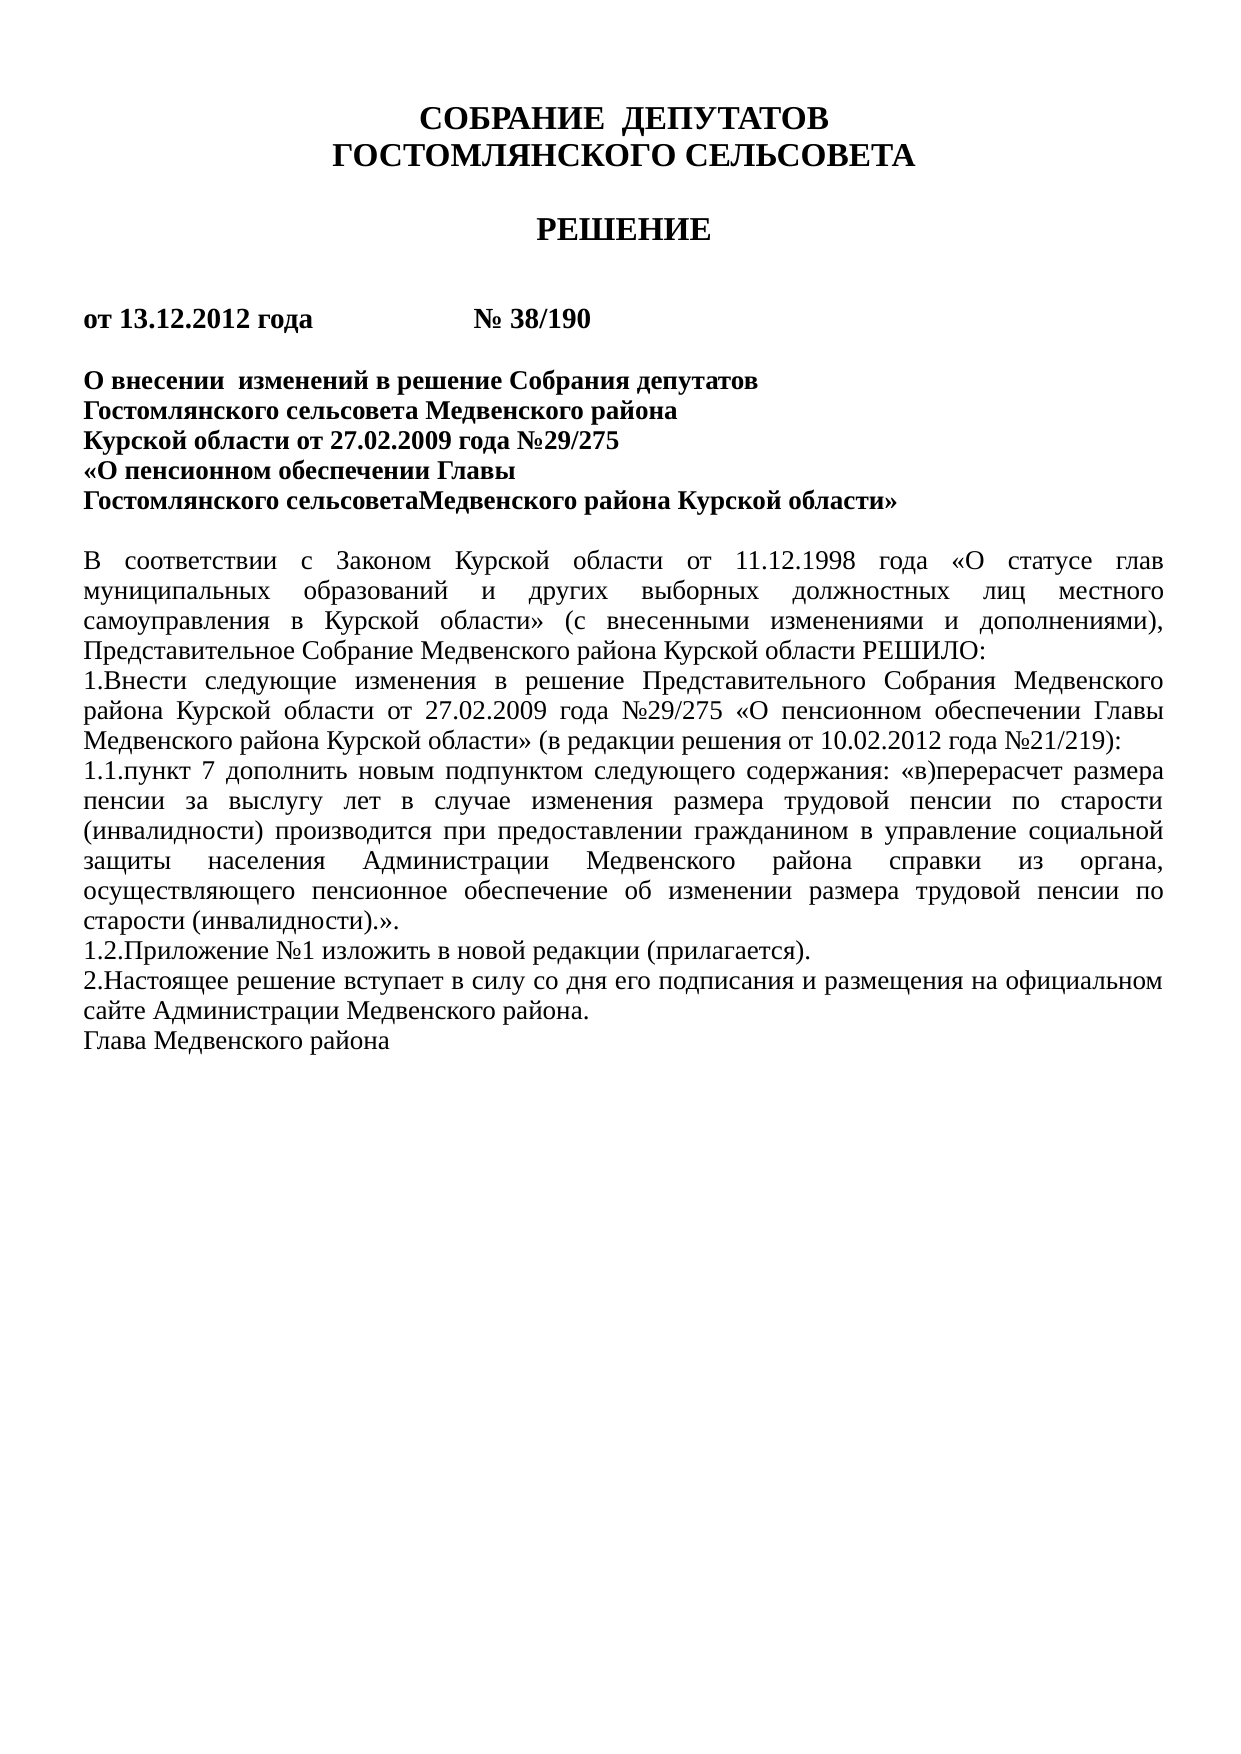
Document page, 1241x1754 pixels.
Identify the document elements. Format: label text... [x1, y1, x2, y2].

text Гостомлянского сельсовета Медвенского района [83, 395, 1165, 425]
text Курской области от 27.02.2009 года №29/275 [83, 425, 1165, 455]
text 1.Внести следующие изменения в решение Представительного Собрания Медвенского района Курской области от 27.02.2009 года №29/275 «О пенсионном обеспечении Главы Медвенского района Курской области» (в редакции решения от 10.02.2012 года №21/219): [83, 665, 1165, 755]
text 1.2.Приложение №1 изложить в новой редакции (прилагается). [83, 935, 1165, 965]
text В соответствии с Законом Курской области от 11.12.1998 года «О статусе глав муниципальных образований и других выборных должностных лиц местного самоуправления в Курской области» (с внесенными изменениями и дополнениями), Представительное Собрание Медвенского района Курской области РЕШИЛО: [83, 545, 1165, 665]
text Гостомлянского сельсоветаМедвенского района Курской области» [83, 485, 1165, 515]
text РЕШЕНИЕ [83, 211, 1165, 247]
text Глава Медвенского района [83, 1025, 1165, 1055]
text «О пенсионном обеспечении Главы [83, 455, 1165, 485]
text 2.Настоящее решение вступает в силу со дня его подписания и размещения на официальном сайте Администрации Медвенского района. [83, 965, 1165, 1025]
text от 13.12.2012 года № 38/190 [83, 303, 1165, 335]
text О внесении изменений в решение Собрания депутатов [83, 365, 1165, 395]
text 1.1.пункт 7 дополнить новым подпунктом следующего содержания: «в)перерасчет размера пенсии за выслугу лет в случае изменения размера трудовой пенсии по старости (инвалидности) производится при предоставлении гражданином в управление социальной защиты населения Администрации Медвенского района справки из органа, осуществляющего пенсионное обеспечение об изменении размера трудовой пенсии по старости (инвалидности).». [83, 755, 1165, 935]
text ГОСТОМЛЯНСКОГО СЕЛЬСОВЕТА [83, 137, 1165, 174]
text СОБРАНИЕ ДЕПУТАТОВ [83, 100, 1165, 137]
